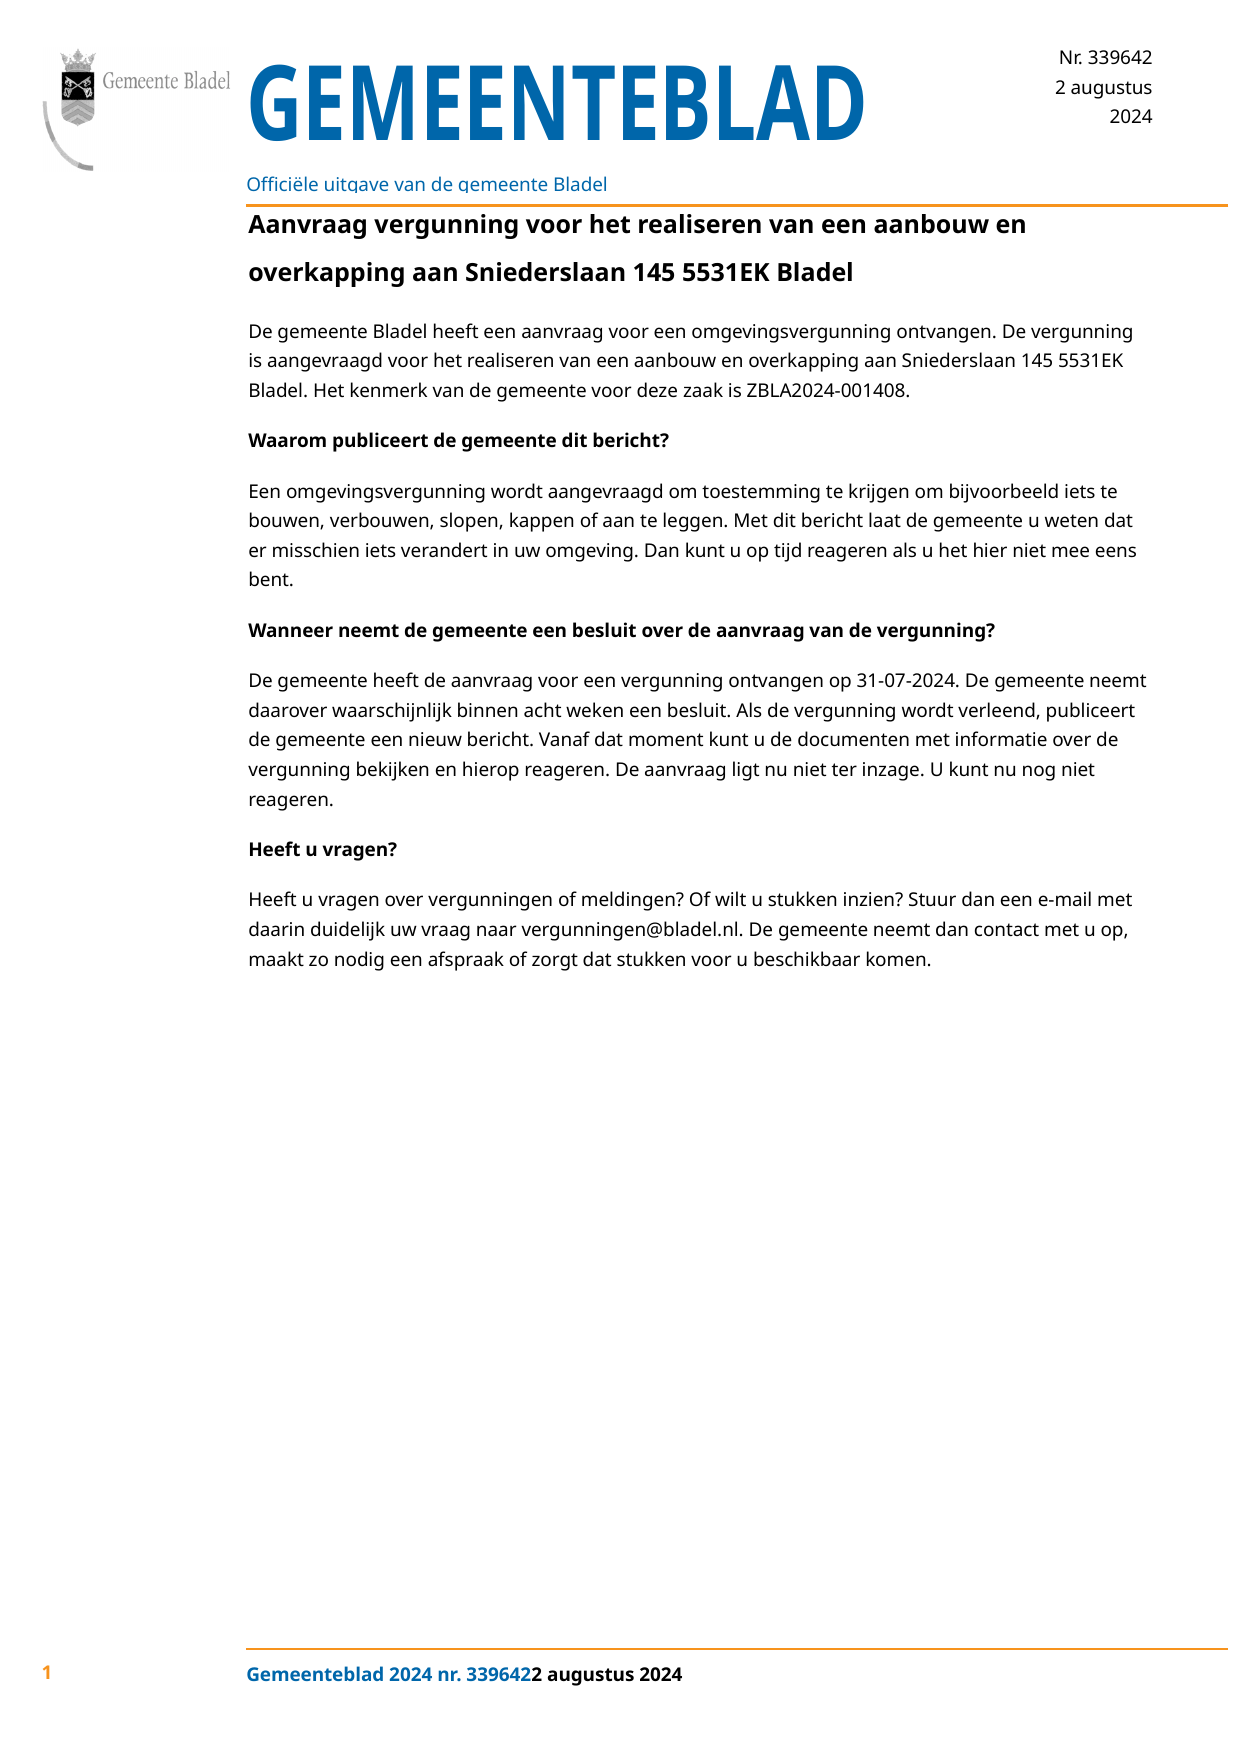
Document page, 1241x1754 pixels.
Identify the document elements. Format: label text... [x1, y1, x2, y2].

text Heeft u vragen? [248, 836, 1152, 862]
text Wanneer neemt de gemeente een besluit over de aanvraag van de vergunning? [248, 617, 1152, 643]
text De gemeente heeft de aanvraag voor een vergunning ontvangen op 31-07-2024. De gemeente neemt daarover waarschijnlijk binnen acht weken een besluit. Als de vergunning wordt verleend, publiceert de gemeente een nieuw bericht. Vanaf dat moment kunt u de documenten met informatie over de vergunning bekijken en hierop reageren. De aanvraag ligt nu niet ter inzage. U kunt nu nog niet reageren. [248, 667, 1152, 812]
text Een omgevingsvergunning wordt aangevraagd om toestemming te krijgen om bijvoorbeeld iets te bouwen, verbouwen, slopen, kappen of aan te leggen. Met dit bericht laat de gemeente u weten dat er misschien iets verandert in uw omgeving. Dan kunt u op tijd reageren als u het hier niet mee eens bent. [248, 478, 1152, 592]
picture [41, 47, 231, 172]
text Heeft u vragen over vergunningen of meldingen? Of wilt u stukken inzien? Stuur dan een e-mail met daarin duidelijk uw vraag naar vergunningen@bladel.nl. De gemeente neemt dan contact met u op, maakt zo nodig een afspraak of zorgt dat stukken voor u beschikbaar komen. [248, 887, 1152, 972]
text Aanvraag vergunning voor het realiseren van een aanbouw en overkapping aan Sniederslaan 145 5531EK Bladel [248, 207, 1152, 288]
text Waarom publiceert de gemeente dit bericht? [248, 427, 1152, 453]
text De gemeente Bladel heeft een aanvraag voor een omgevingsvergunning ontvangen. De vergunning is aangevraagd voor het realiseren van een aanbouw en overkapping aan Sniederslaan 145 5531EK Bladel. Het kenmerk van de gemeente voor deze zaak is ZBLA2024-001408. [248, 318, 1152, 403]
